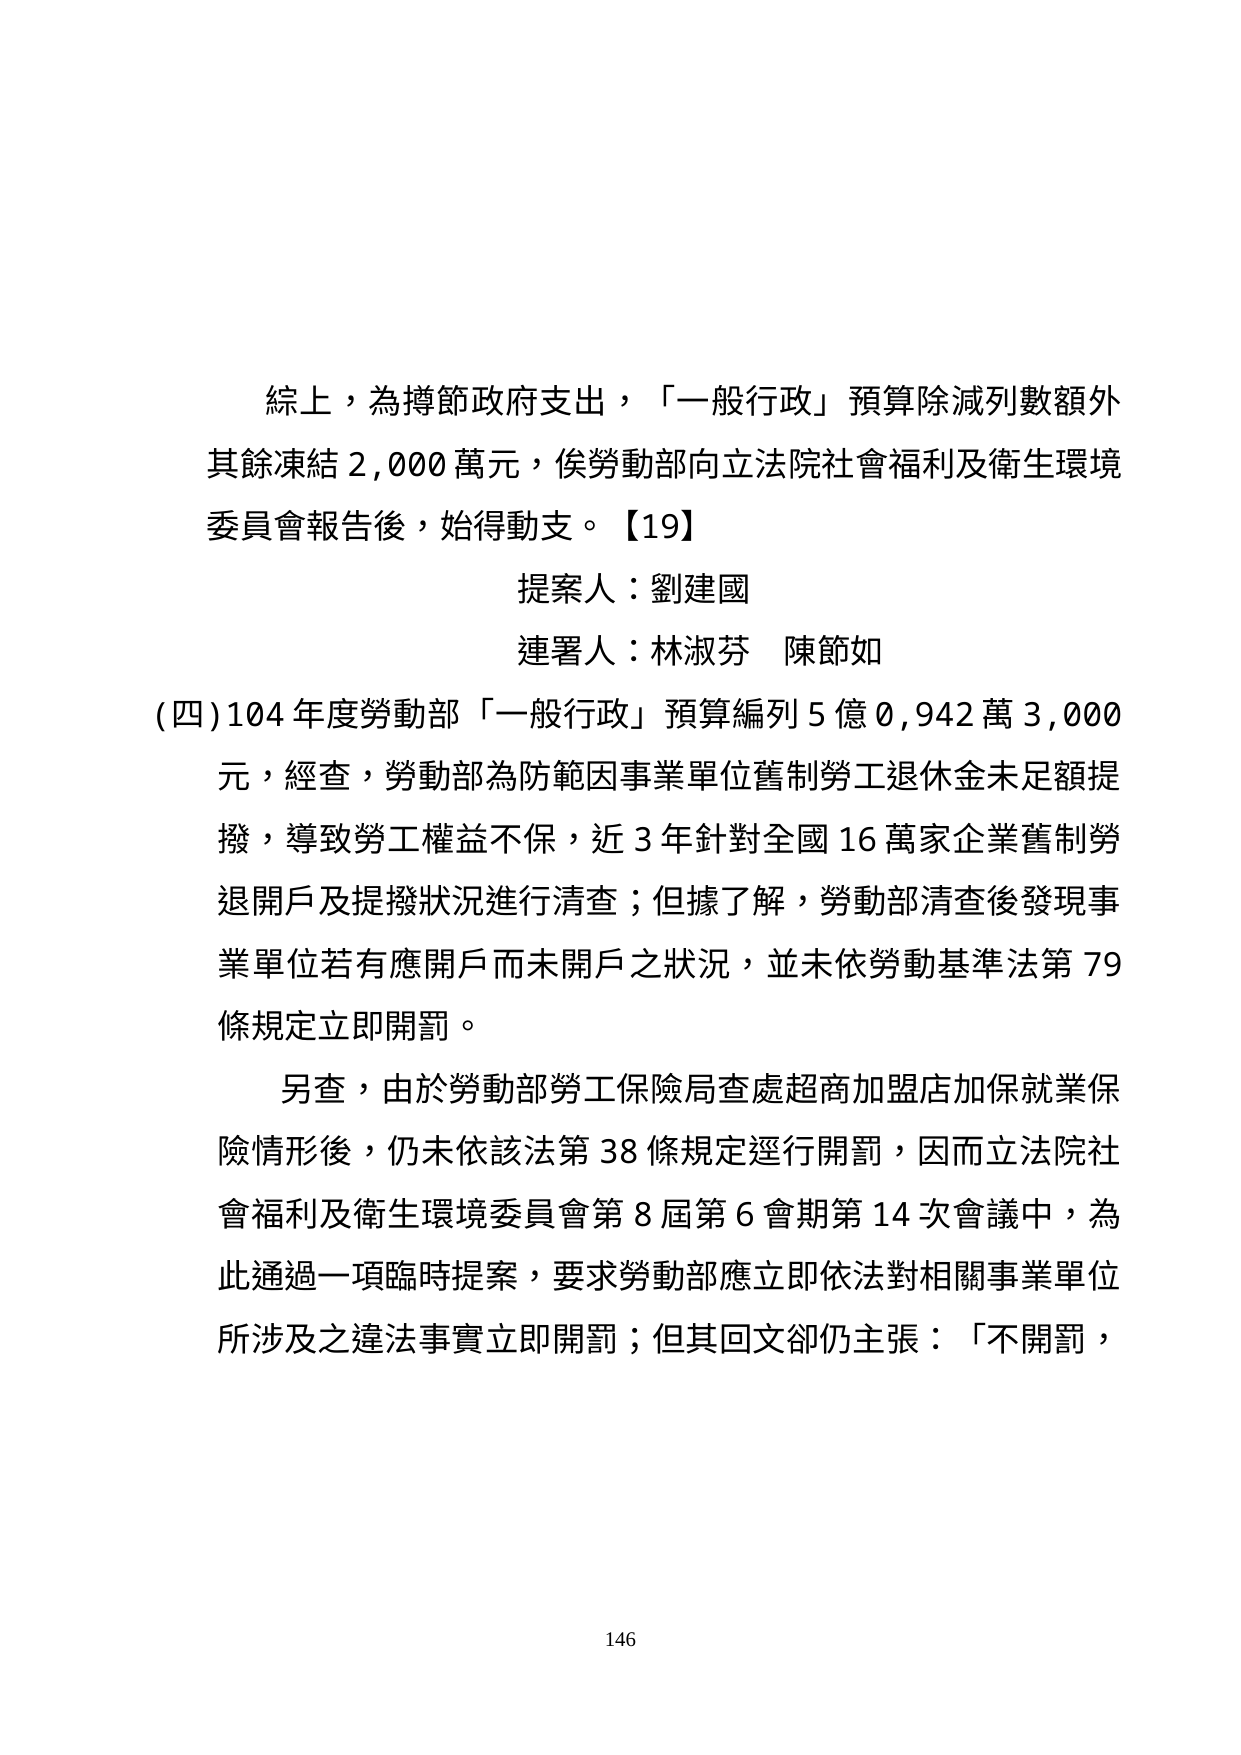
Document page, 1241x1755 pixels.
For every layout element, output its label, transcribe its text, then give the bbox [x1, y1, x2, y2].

text 連署人：林淑芬 陳節如 [118, 608, 1122, 670]
text 綜上，為撙節政府支出，「一般行政」預算除減列數額外，其餘凍結2,000萬元，俟勞動部向立法院社會福利及衛生環境委員會報告後，始得動支。【19】 [206, 358, 1122, 545]
text 另查，由於勞動部勞工保險局查處超商加盟店加保就業保險情形後，仍未依該法第38條規定逕行開罰，因而立法院社會福利及衛生環境委員會第8屆第6會期第14次會議中，為此通過一項臨時提案，要求勞動部應立即依法對相關事業單位所涉及之違法事實立即開罰；但其回文卻仍主張：「不開罰， [217, 1045, 1122, 1358]
text 提案人：劉建國 [118, 545, 1122, 608]
text (四)104年度勞動部「一般行政」預算編列5億0,942萬3,000元，經查，勞動部為防範因事業單位舊制勞工退休金未足額提撥，導致勞工權益不保，近3年針對全國16萬家企業舊制勞退開戶及提撥狀況進行清查；但據了解，勞動部清查後發現事業單位若有應開戶而未開戶之狀況，並未依勞動基準法第79條規定立即開罰。 [150, 670, 1122, 1045]
